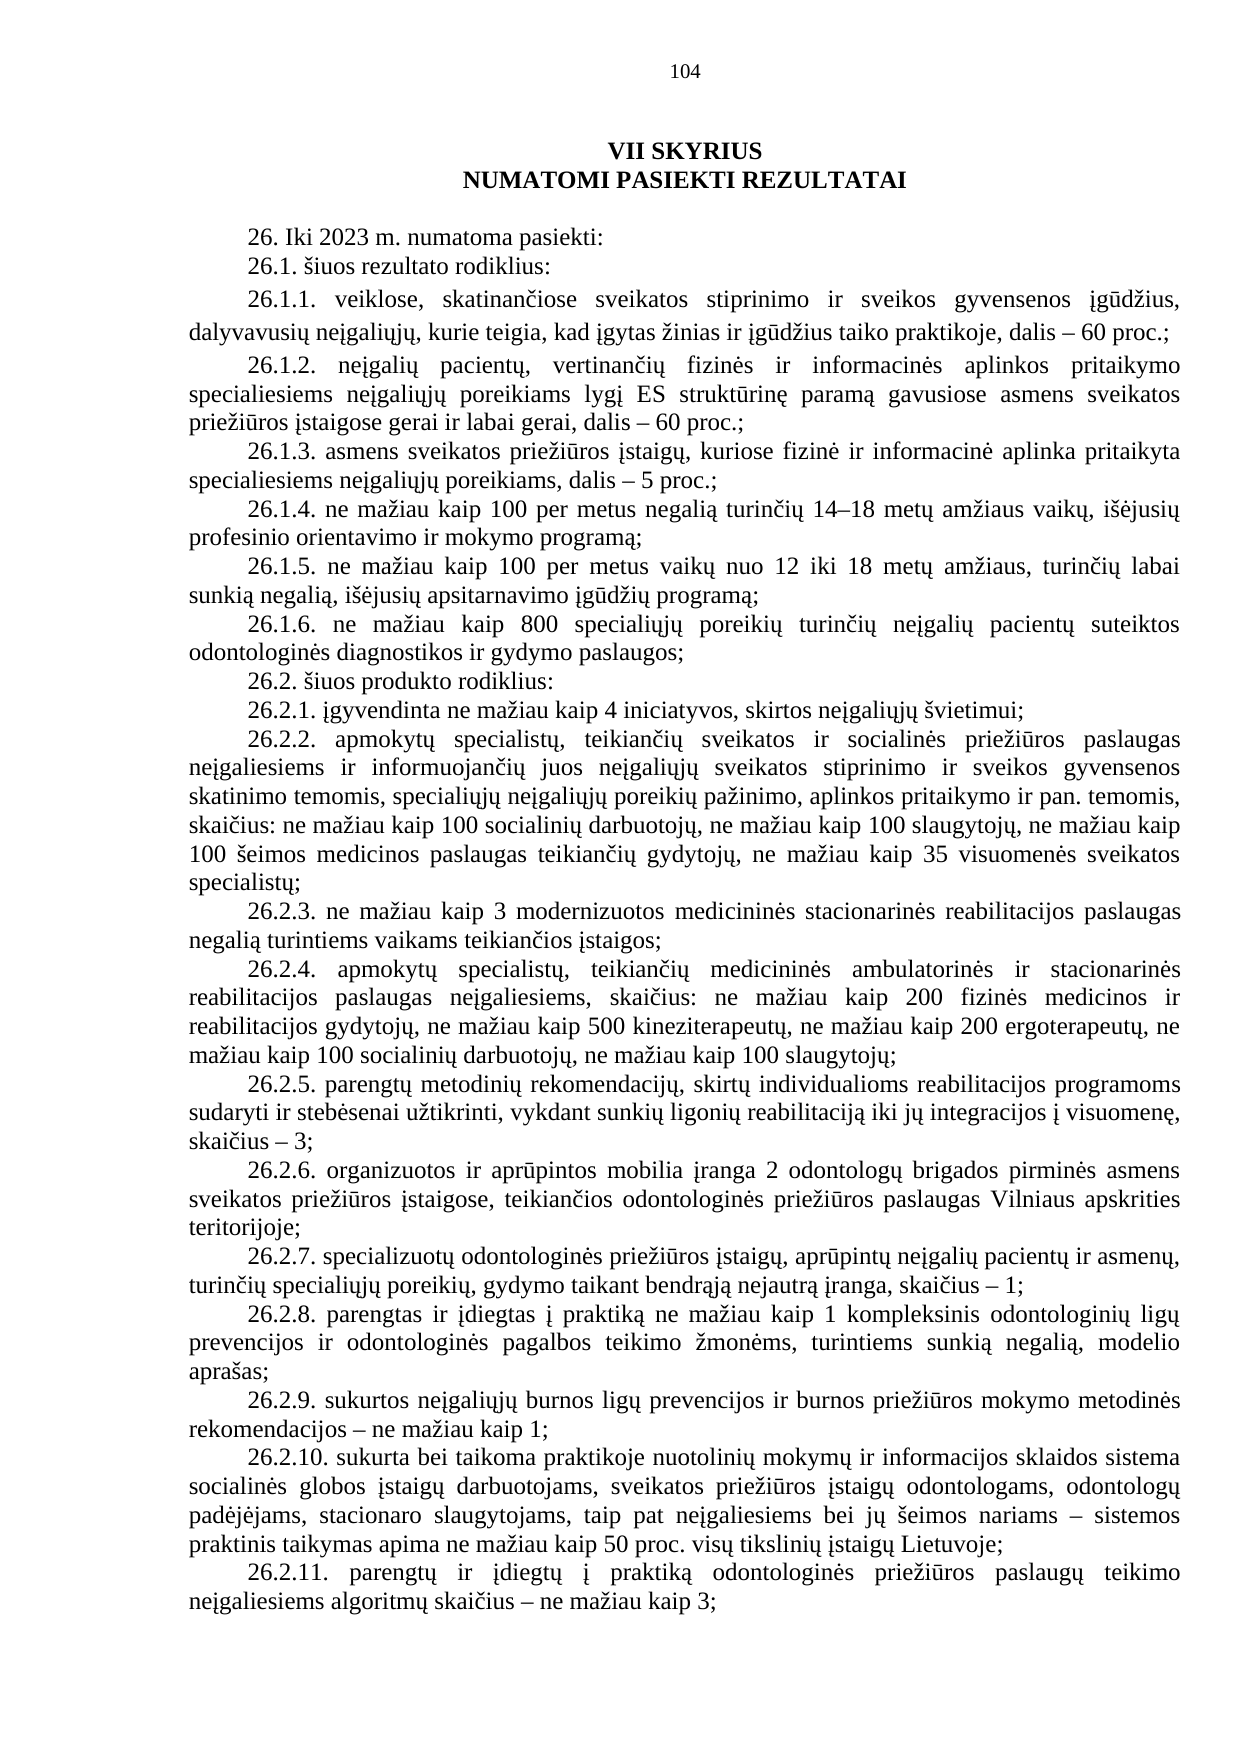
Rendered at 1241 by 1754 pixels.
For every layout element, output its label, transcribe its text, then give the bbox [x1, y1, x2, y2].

text 26.1.2. neįgalių pacientų, vertinančių fizinės ir informacinės aplinkos pritaikymo specialiesiems neįgaliųjų poreikiams lygį ES struktūrinę paramą gavusiose asmens sveikatos priežiūros įstaigose gerai ir labai gerai, dalis – 60 proc.; [188, 350, 1181, 436]
text 26.2.9. sukurtos neįgaliųjų burnos ligų prevencijos ir burnos priežiūros mokymo metodinės rekomendacijos – ne mažiau kaip 1; [188, 1385, 1181, 1442]
text 26.2.4. apmokytų specialistų, teikiančių medicininės ambulatorinės ir stacionarinės reabilitacijos paslaugas neįgaliesiems, skaičius: ne mažiau kaip 200 fizinės medicinos ir reabilitacijos gydytojų, ne mažiau kaip 500 kineziterapeutų, ne mažiau kaip 200 ergoterapeutų, ne mažiau kaip 100 socialinių darbuotojų, ne mažiau kaip 100 slaugytojų; [188, 954, 1181, 1069]
text 26.1.1. veiklose, skatinančiose sveikatos stiprinimo ir sveikos gyvensenos įgūdžius, dalyvavusių neįgaliųjų, kurie teigia, kad įgytas žinias ir įgūdžius taiko praktikoje, dalis – 60 proc.; [188, 284, 1181, 346]
text 26. Iki 2023 m. numatoma pasiekti: [188, 222, 1181, 251]
text 26.2.2. apmokytų specialistų, teikiančių sveikatos ir socialinės priežiūros paslaugas neįgaliesiems ir informuojančių juos neįgaliųjų sveikatos stiprinimo ir sveikos gyvensenos skatinimo temomis, specialiųjų neįgaliųjų poreikių pažinimo, aplinkos pritaikymo ir pan. temomis, skaičius: ne mažiau kaip 100 socialinių darbuotojų, ne mažiau kaip 100 slaugytojų, ne mažiau kaip 100 šeimos medicinos paslaugas teikiančių gydytojų, ne mažiau kaip 35 visuomenės sveikatos specialistų; [188, 724, 1181, 896]
text VII SKYRIUS [188, 136, 1181, 165]
text 26.2. šiuos produkto rodiklius: [188, 666, 1181, 695]
text 26.2.8. parengtas ir įdiegtas į praktiką ne mažiau kaip 1 kompleksinis odontologinių ligų prevencijos ir odontologinės pagalbos teikimo žmonėms, turintiems sunkią negalią, modelio aprašas; [188, 1299, 1181, 1385]
text 26.1.4. ne mažiau kaip 100 per metus negalią turinčių 14–18 metų amžiaus vaikų, išėjusių profesinio orientavimo ir mokymo programą; [188, 494, 1181, 551]
text 26.1.5. ne mažiau kaip 100 per metus vaikų nuo 12 iki 18 metų amžiaus, turinčių labai sunkią negalią, išėjusių apsitarnavimo įgūdžių programą; [188, 551, 1181, 609]
text 26.2.10. sukurta bei taikoma praktikoje nuotolinių mokymų ir informacijos sklaidos sistema socialinės globos įstaigų darbuotojams, sveikatos priežiūros įstaigų odontologams, odontologų padėjėjams, stacionaro slaugytojams, taip pat neįgaliesiems bei jų šeimos nariams – sistemos praktinis taikymas apima ne mažiau kaip 50 proc. visų tikslinių įstaigų Lietuvoje; [188, 1442, 1181, 1557]
text 26.2.7. specializuotų odontologinės priežiūros įstaigų, aprūpintų neįgalių pacientų ir asmenų, turinčių specialiųjų poreikių, gydymo taikant bendrąją nejautrą įranga, skaičius – 1; [188, 1241, 1181, 1299]
text 26.2.11. parengtų ir įdiegtų į praktiką odontologinės priežiūros paslaugų teikimo neįgaliesiems algoritmų skaičius – ne mažiau kaip 3; [188, 1557, 1181, 1615]
text 26.2.3. ne mažiau kaip 3 modernizuotos medicininės stacionarinės reabilitacijos paslaugas negalią turintiems vaikams teikiančios įstaigos; [188, 896, 1181, 954]
text 26.2.1. įgyvendinta ne mažiau kaip 4 iniciatyvos, skirtos neįgaliųjų švietimui; [188, 695, 1181, 724]
text 26.2.5. parengtų metodinių rekomendacijų, skirtų individualioms reabilitacijos programoms sudaryti ir stebėsenai užtikrinti, vykdant sunkių ligonių reabilitaciją iki jų integracijos į visuomenę, skaičius – 3; [188, 1069, 1181, 1155]
text 26.1.3. asmens sveikatos priežiūros įstaigų, kuriose fizinė ir informacinė aplinka pritaikyta specialiesiems neįgaliųjų poreikiams, dalis – 5 proc.; [188, 436, 1181, 494]
text NUMATOMI PASIEKTI REZULTATAI [188, 165, 1181, 193]
text 26.1.6. ne mažiau kaip 800 specialiųjų poreikių turinčių neįgalių pacientų suteiktos odontologinės diagnostikos ir gydymo paslaugos; [188, 609, 1181, 666]
text 26.2.6. organizuotos ir aprūpintos mobilia įranga 2 odontologų brigados pirminės asmens sveikatos priežiūros įstaigose, teikiančios odontologinės priežiūros paslaugas Vilniaus apskrities teritorijoje; [188, 1155, 1181, 1241]
text 26.1. šiuos rezultato rodiklius: [247, 251, 1181, 280]
